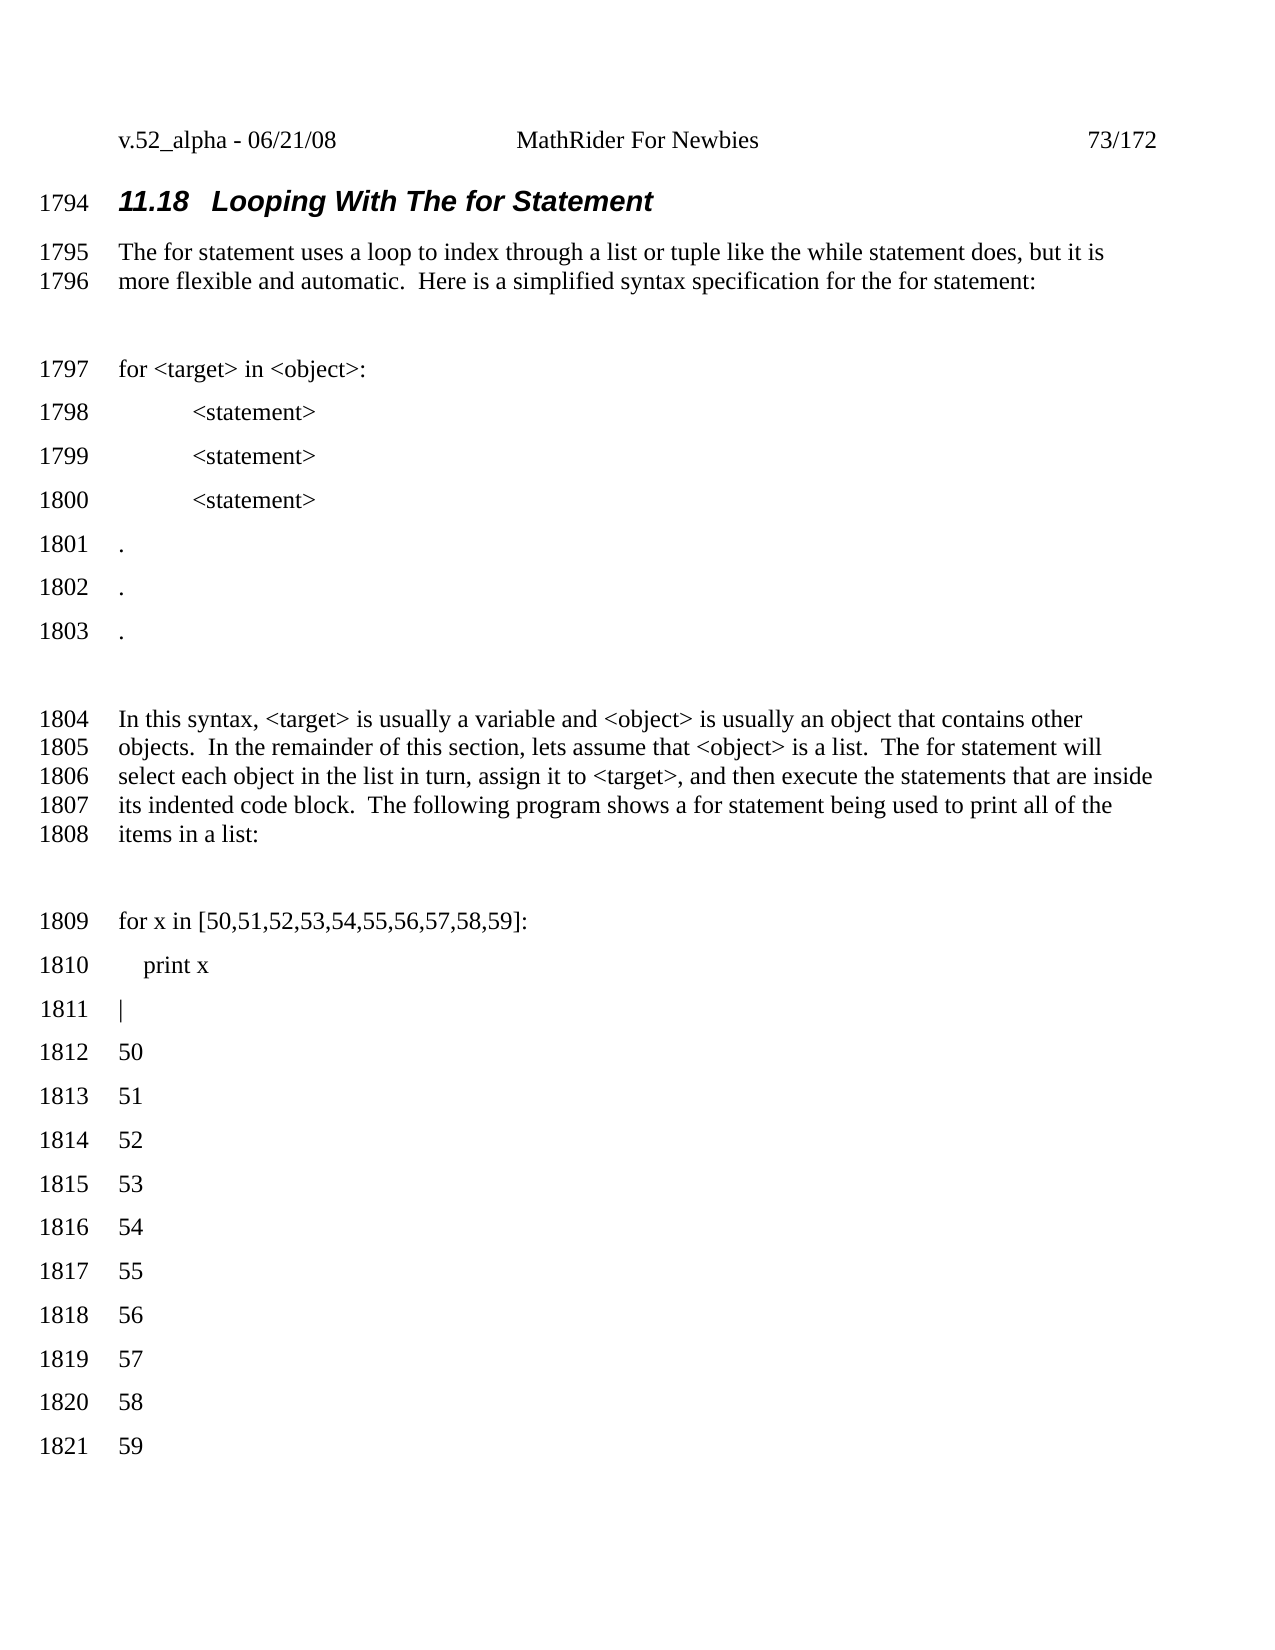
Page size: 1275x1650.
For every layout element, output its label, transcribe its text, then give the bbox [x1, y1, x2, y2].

text for x in [50,51,52,53,54,55,56,57,58,59]: [118, 906, 1157, 935]
text . [118, 529, 1157, 557]
text 58 [118, 1387, 1157, 1416]
subtitle Looping With The for Statement [118, 184, 1157, 217]
text . [118, 572, 1157, 601]
text . [118, 616, 1157, 645]
text 53 [118, 1169, 1157, 1197]
text <statement> [118, 485, 1157, 514]
text 54 [118, 1212, 1157, 1241]
text for <target> in <object>: [118, 354, 1157, 382]
text 59 [118, 1431, 1157, 1460]
text print x [118, 950, 1157, 979]
text <statement> [118, 441, 1157, 470]
text 51 [118, 1081, 1157, 1110]
text 50 [118, 1037, 1157, 1066]
text 52 [118, 1125, 1157, 1154]
text 57 [118, 1344, 1157, 1372]
text | [118, 994, 1157, 1022]
text 56 [118, 1300, 1157, 1329]
text 55 [118, 1256, 1157, 1285]
text In this syntax, <target> is usually a variable and <object> is usually an object that contains other objects. In the remainder of this section, lets assume that <object> is a list. The for statement will select each object in the list in turn, assign it to <target>, and then execute the statements that are inside its indented code block. The following program shows a for statement being used to print all of the items in a list: [118, 704, 1157, 847]
text The for statement uses a loop to index through a list or tuple like the while statement does, but it is more flexible and automatic. Here is a simplified syntax specification for the for statement: [118, 237, 1157, 295]
text <statement> [118, 397, 1157, 426]
